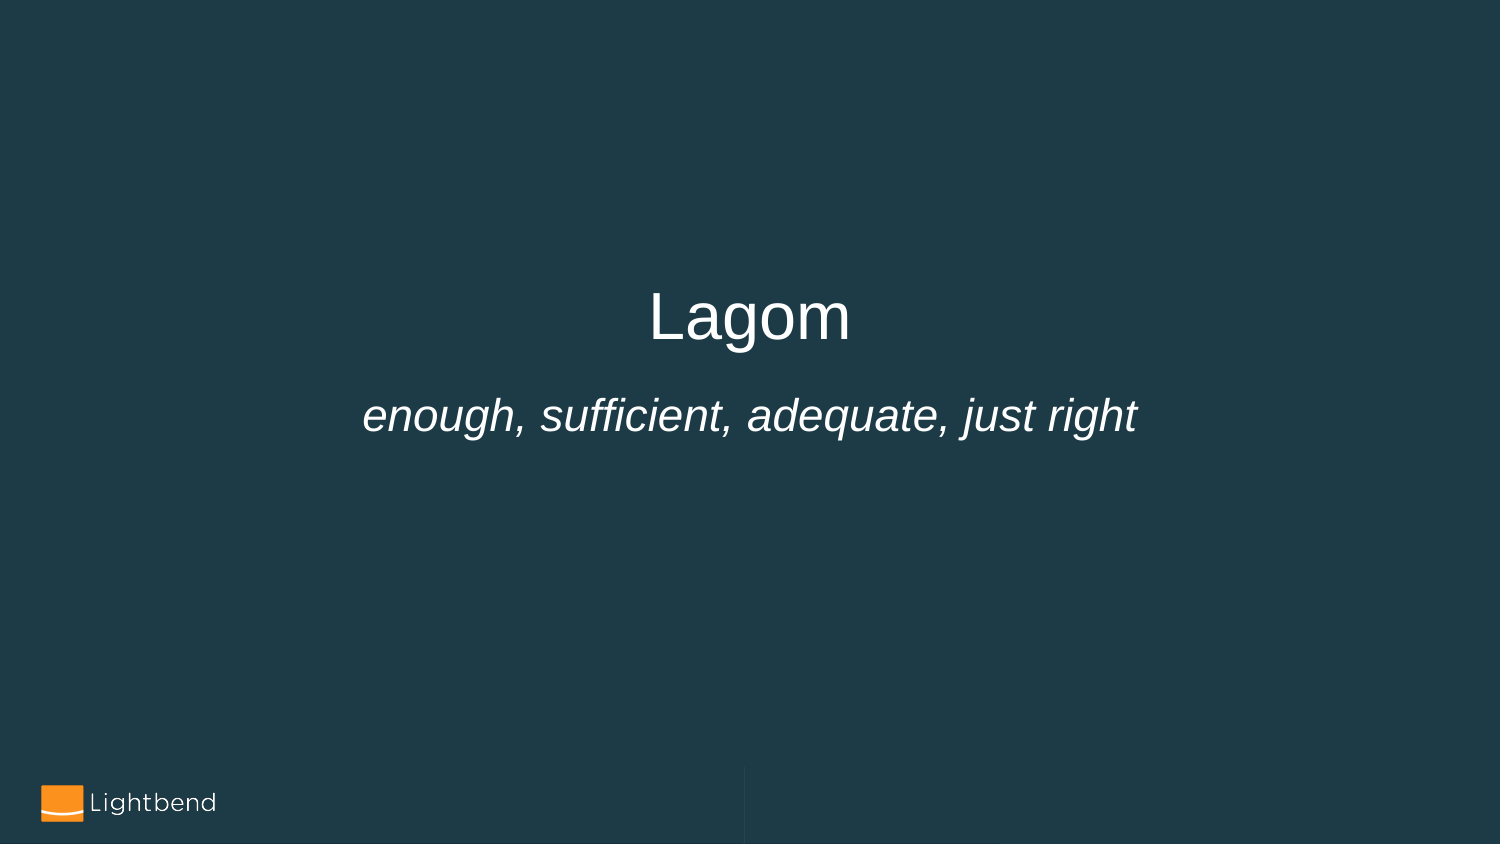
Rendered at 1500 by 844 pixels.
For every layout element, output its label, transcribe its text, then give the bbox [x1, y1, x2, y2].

subtitle Lagom enough, sufficient, adequate, just right [75, 33, 1425, 687]
picture [41, 785, 215, 822]
